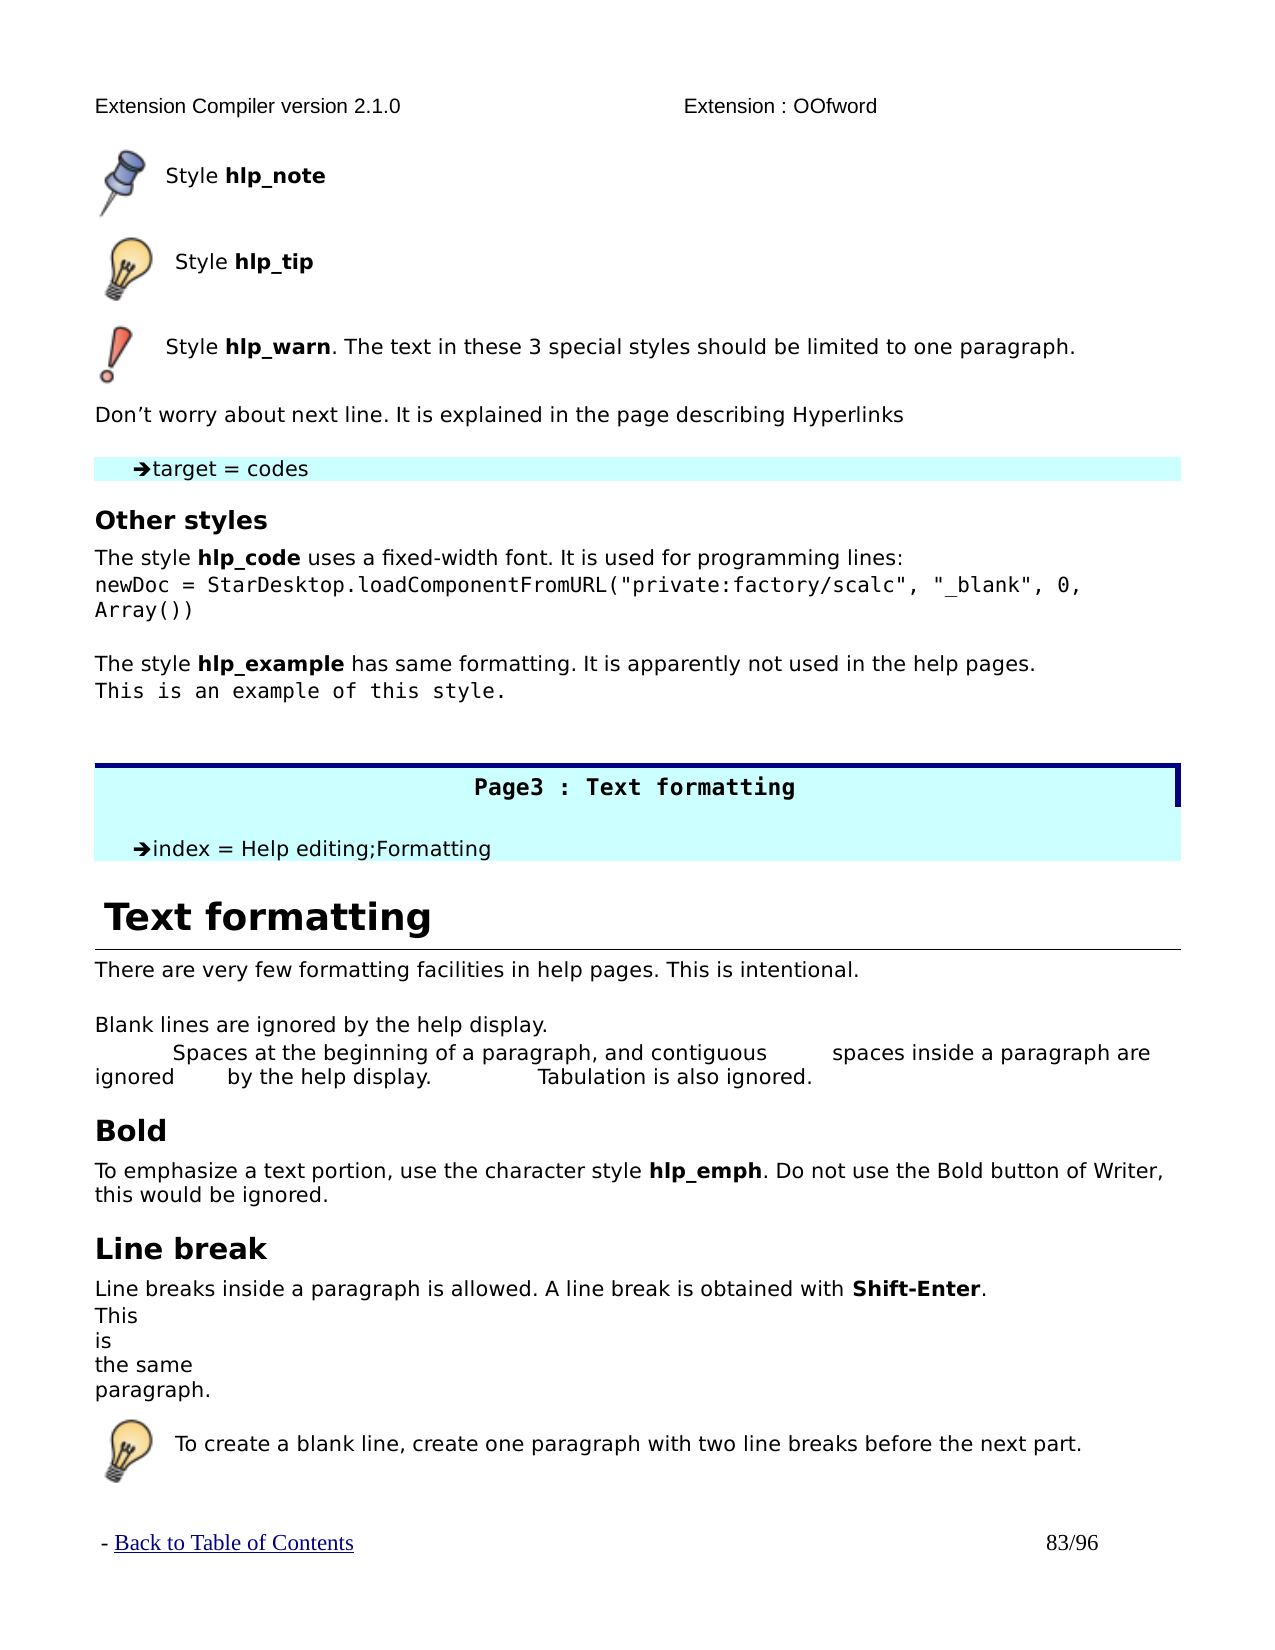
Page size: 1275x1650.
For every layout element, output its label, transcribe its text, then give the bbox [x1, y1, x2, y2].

text This is the same paragraph. [94, 1304, 1181, 1402]
text This is an example of this style. [94, 679, 1181, 704]
list Style hlp_note [94, 162, 1181, 194]
text Line breaks inside a paragraph is allowed. A line break is obtained with Shift-Enter. [94, 1277, 1181, 1302]
text Page3 : Text formatting [94, 764, 1175, 807]
text Other styles [94, 506, 1181, 535]
text newDoc = StarDesktop.loadComponentFromURL("private:factory/scalc", "_blank", 0, Array()) [94, 573, 1181, 622]
picture [95, 319, 138, 391]
list Style hlp_warn. The text in these 3 special styles should be limited to one paragraph. [94, 333, 1181, 365]
picture [95, 1415, 163, 1488]
text There are very few formatting facilities in help pages. This is intentional. [94, 958, 1181, 983]
list index = Help editing;Formatting [94, 836, 1181, 861]
list Style hlp_tip [94, 247, 1181, 279]
picture [95, 148, 151, 220]
text Blank lines are ignored by the help display. [94, 1013, 1181, 1037]
text Line break [94, 1232, 1181, 1266]
picture [95, 233, 163, 306]
list target = codes [94, 457, 1181, 481]
text To emphasize a text portion, use the character style hlp_emph. Do not use the Bold button of Writer, this would be ignored. [94, 1159, 1181, 1208]
text Don’t worry about next line. It is explained in the page describing Hyperlinks [94, 403, 1181, 427]
list To create a blank line, create one paragraph with two line breaks before the next part. [94, 1429, 1181, 1461]
text Text formatting [94, 886, 1181, 949]
text The style hlp_code uses a fixed-width font. It is used for programming lines: [94, 546, 1181, 570]
text Spaces at the beginning of a paragraph, and contiguous spaces inside a paragraph are ignored by the help display. Tabulation is also ignored. [94, 1040, 1181, 1089]
text The style hlp_example has same formatting. It is apparently not used in the help pages. [94, 652, 1181, 676]
text Bold [94, 1114, 1181, 1148]
